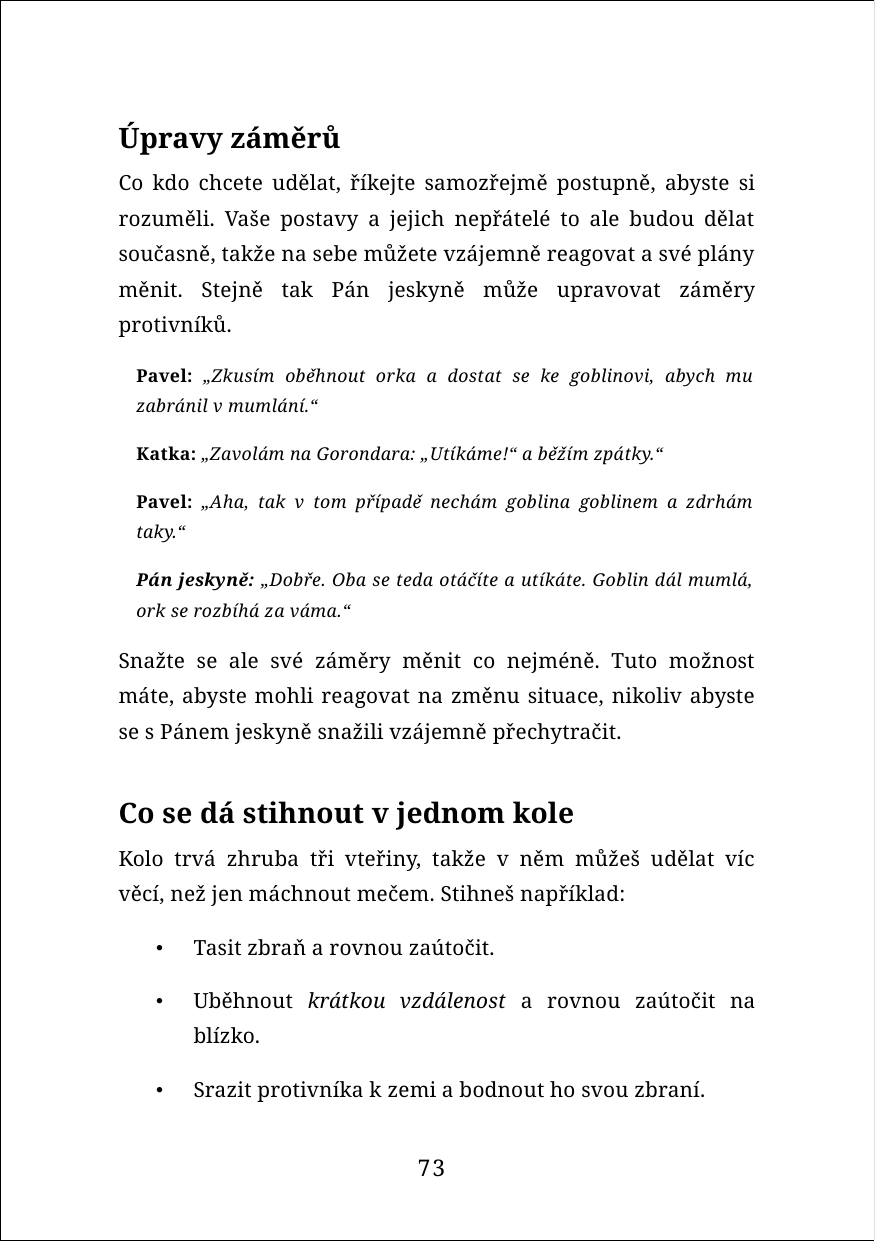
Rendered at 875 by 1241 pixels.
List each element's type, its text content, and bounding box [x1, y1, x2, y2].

text Pavel: „Zkusím oběhnout orka a dostat se ke goblinovi, abych mu zabránil v mumlání.“ [136, 364, 756, 418]
list Uběhnout krátkou vzdálenost a rovnou zaútočit na blízko. [156, 986, 756, 1050]
text Kolo trvá zhruba tři vteřiny, takže v něm můžeš udělat víc věcí, než jen máchnout mečem. Stihneš například: [118, 844, 756, 908]
list Tasit zbraň a rovnou zaútočit. [156, 933, 756, 961]
text Snažte se ale své záměry měnit co nejméně. Tuto možnost máte, abyste mohli reagovat na změnu situace, nikoliv abyste se s Pánem jeskyně snažili vzájemně přechytračit. [118, 646, 756, 745]
subtitle Úpravy záměrů [118, 118, 756, 157]
text Pán jeskyně: „Dobře. Oba se teda otáčíte a utíkáte. Goblin dál mumlá, ork se rozbíhá za váma.“ [136, 568, 756, 622]
subtitle Co se dá stihnout v jednom kole [118, 794, 756, 832]
text Co kdo chcete udělat, říkejte samozřejmě postupně, abyste si rozuměli. Vaše postavy a jejich nepřátelé to ale budou dělat současně, takže na sebe můžete vzájemně reagovat a své plány měnit. Stejně tak Pán jeskyně může upravovat záměry protivníků. [118, 168, 756, 339]
text Pavel: „Aha, tak v tom případě nechám goblina goblinem a zdrhám taky.“ [136, 490, 756, 544]
text Katka: „Zavolám na Gorondara: „Utíkáme!“ a běžím zpátky.“ [136, 442, 756, 466]
list Srazit protivníka k zemi a bodnout ho svou zbraní. [156, 1075, 756, 1103]
